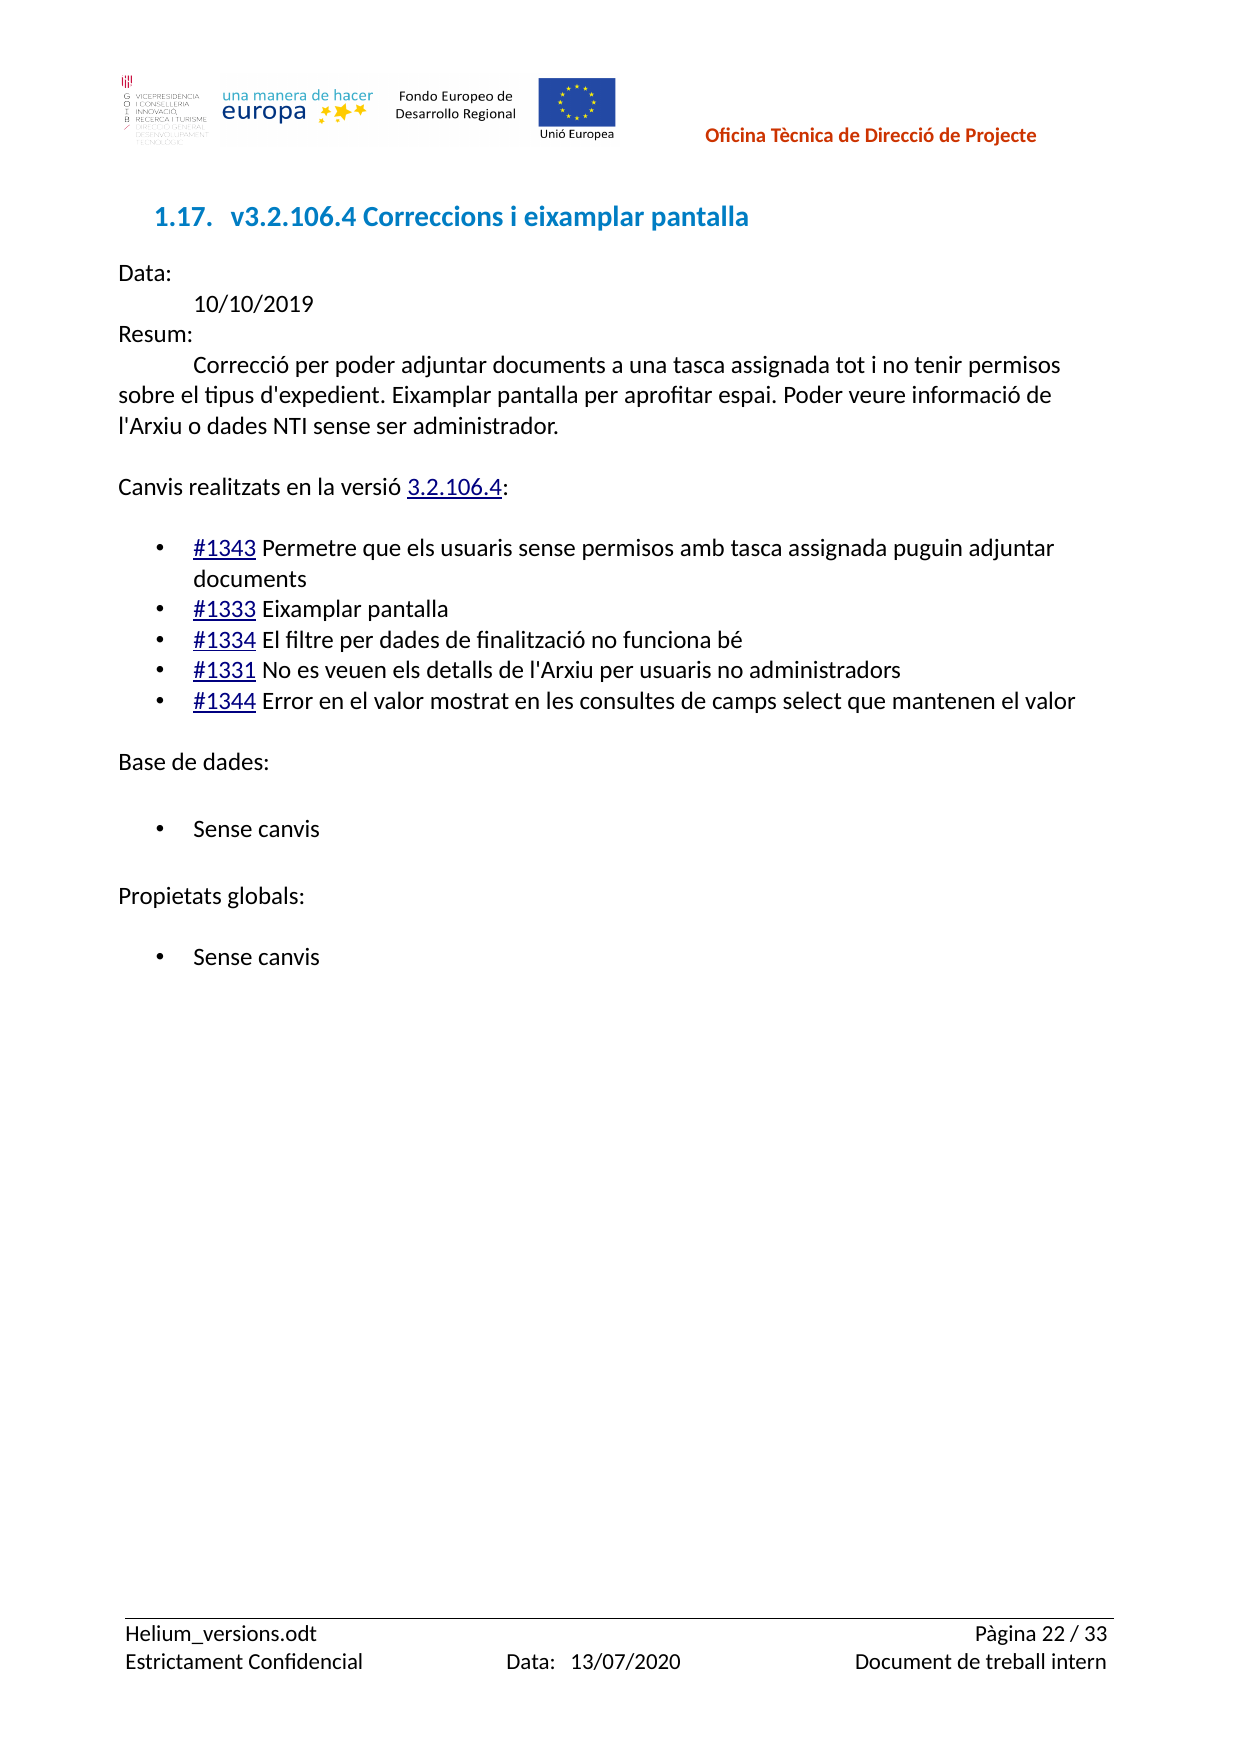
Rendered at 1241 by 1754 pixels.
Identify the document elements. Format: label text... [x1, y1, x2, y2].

list #1333 Eixamplar pantalla [156, 593, 1122, 624]
text Correcció per poder adjuntar documents a una tasca assignada tot i no tenir permisos sobre el tipus d'expedient. Eixamplar pantalla per aprofitar espai. Poder veure informació de l'Arxiu o dades NTI sense ser administrador. [118, 349, 1122, 441]
list #1344 Error en el valor mostrat en les consultes de camps select que mantenen el valor [156, 685, 1122, 715]
picture [219, 73, 621, 147]
list #1331 No es veuen els detalls de l'Arxiu per usuaris no administradors [156, 654, 1122, 685]
text Base de dades: [118, 746, 1122, 776]
text Propietats globals: [118, 880, 1122, 910]
list Sense canvis [156, 941, 1122, 971]
text 10/10/2019 [118, 288, 1122, 319]
text Resum: [118, 319, 1122, 349]
list #1343 Permetre que els usuaris sense permisos amb tasca assignada puguin adjuntar documents [156, 532, 1122, 593]
text Canvis realitzats en la versió 3.2.106.4: [118, 471, 1122, 502]
list Sense canvis [156, 813, 1122, 843]
subtitle v3.2.106.4 Correccions i eixamplar pantalla [153, 198, 1122, 234]
picture [118, 73, 213, 147]
text Data: [118, 258, 1122, 288]
list #1334 El filtre per dades de finalització no funciona bé [156, 624, 1122, 654]
